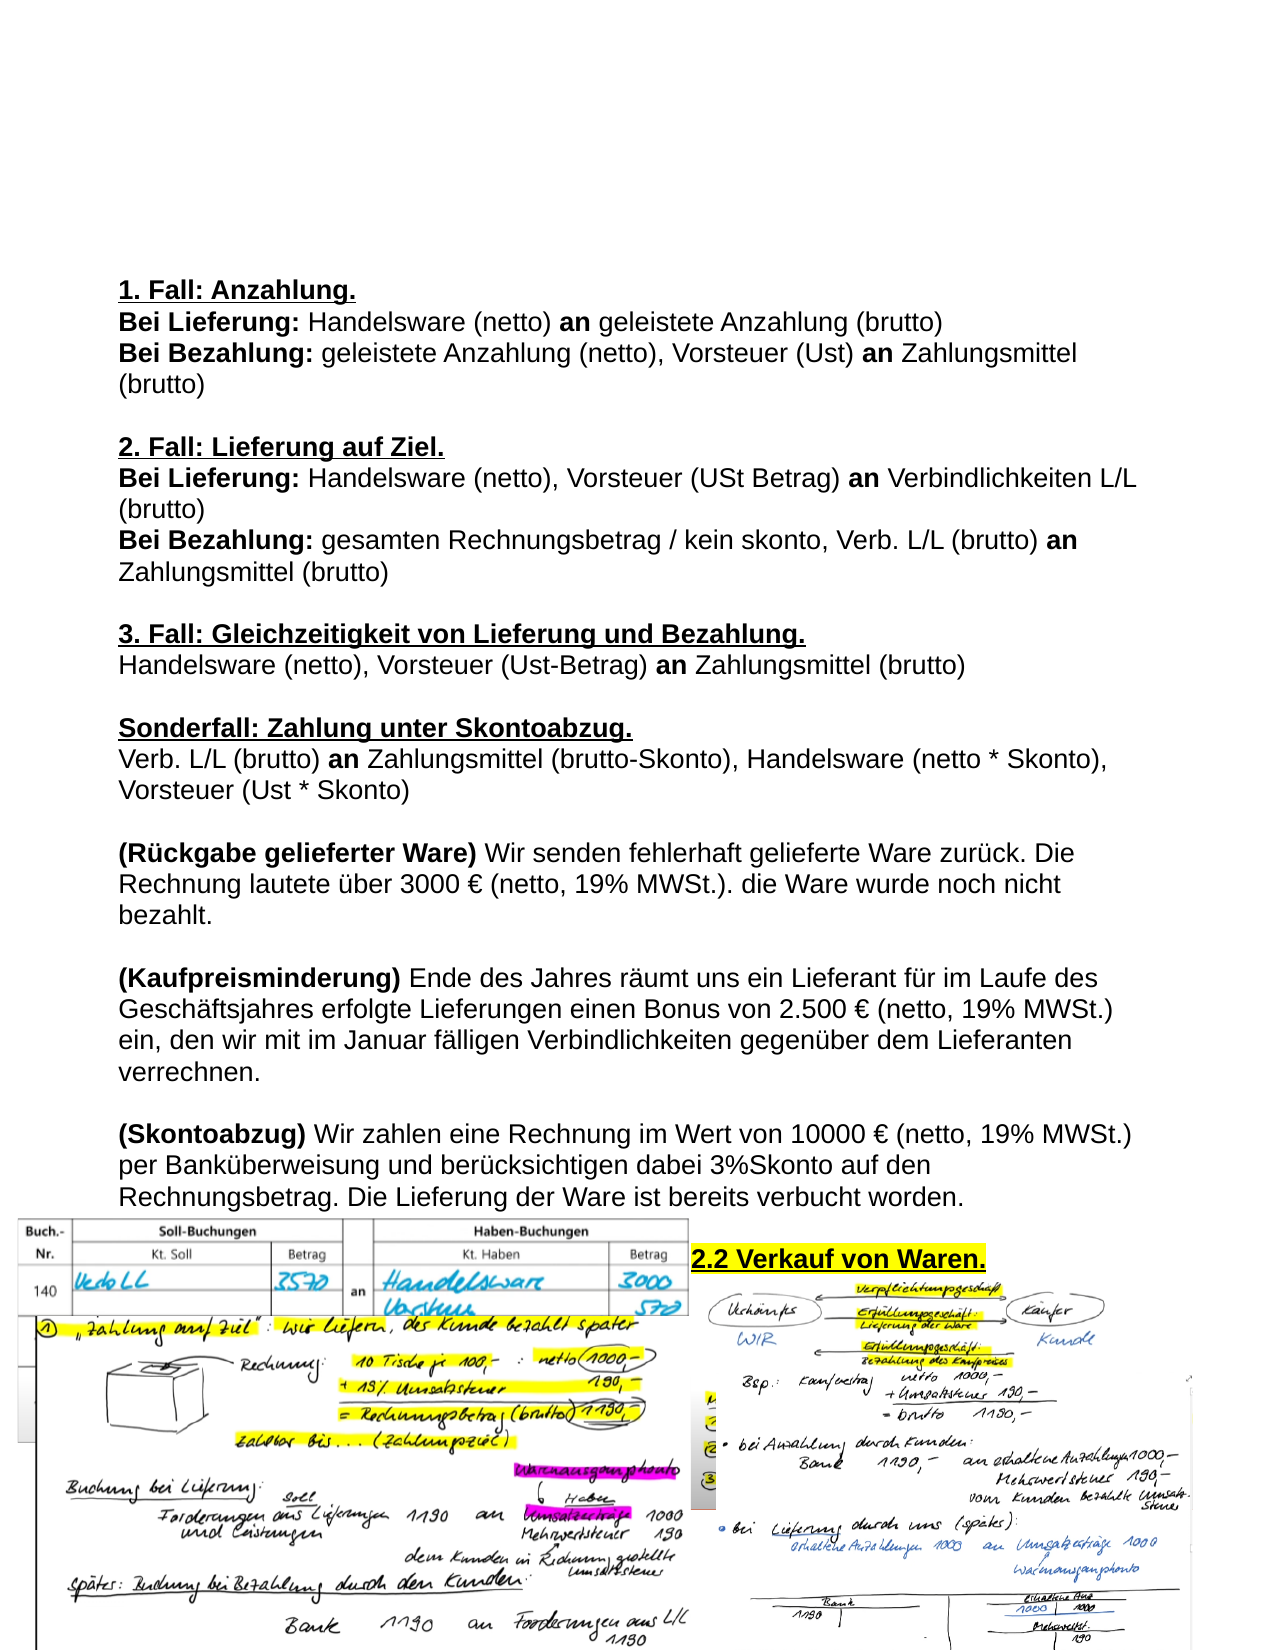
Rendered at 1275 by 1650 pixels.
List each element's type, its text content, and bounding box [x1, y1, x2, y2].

text Verb. L/L (brutto) an Zahlungsmittel (brutto-Skonto), Handelsware (netto * Skonto), Vorsteuer (Ust * Skonto) [118, 743, 1157, 806]
text 1. Fall: Anzahlung. [118, 274, 1157, 306]
text (Rückgabe gelieferter Ware) Wir senden fehlerhaft gelieferte Ware zurück. Die Rechnung lautete über 3000 € (netto, 19% MWSt.). die Ware wurde noch nicht bezahlt. [118, 837, 1157, 931]
text 3. Fall: Gleichzeitigkeit von Lieferung und Bezahlung. [118, 618, 1157, 649]
text (Kaufpreisminderung) Ende des Jahres räumt uns ein Lieferant für im Laufe des Geschäftsjahres erfolgte Lieferungen einen Bonus von 2.500 € (netto, 19% MWSt.) ein, den wir mit im Januar fälligen Verbindlichkeiten gegenüber dem Lieferanten verrechnen. [118, 962, 1157, 1087]
text Sonderfall: Zahlung unter Skontoabzug. [118, 712, 1157, 743]
text Handelsware (netto), Vorsteuer (Ust-Betrag) an Zahlungsmittel (brutto) [118, 649, 1157, 681]
text Bei Lieferung: Handelsware (netto) an geleistete Anzahlung (brutto) [118, 306, 1157, 337]
text Bei Lieferung: Handelsware (netto), Vorsteuer (USt Betrag) an Verbindlichkeiten L/L (brutto) [118, 462, 1157, 524]
text (Skontoabzug) Wir zahlen eine Rechnung im Wert von 10000 € (netto, 19% MWSt.) per Banküberweisung und berücksichtigen dabei 3%Skonto auf den Rechnungsbetrag. Die Lieferung der Ware ist bereits verbucht worden. 2.2 Verkauf von Waren. [118, 1118, 1157, 1274]
picture [17, 1218, 1193, 1650]
text Bei Bezahlung: gesamten Rechnungsbetrag / kein skonto, Verb. L/L (brutto) an Zahlungsmittel (brutto) [118, 524, 1157, 587]
text 2. Fall: Lieferung auf Ziel. [118, 431, 1157, 462]
text Bei Bezahlung: geleistete Anzahlung (netto), Vorsteuer (Ust) an Zahlungsmittel (brutto) [118, 337, 1157, 399]
